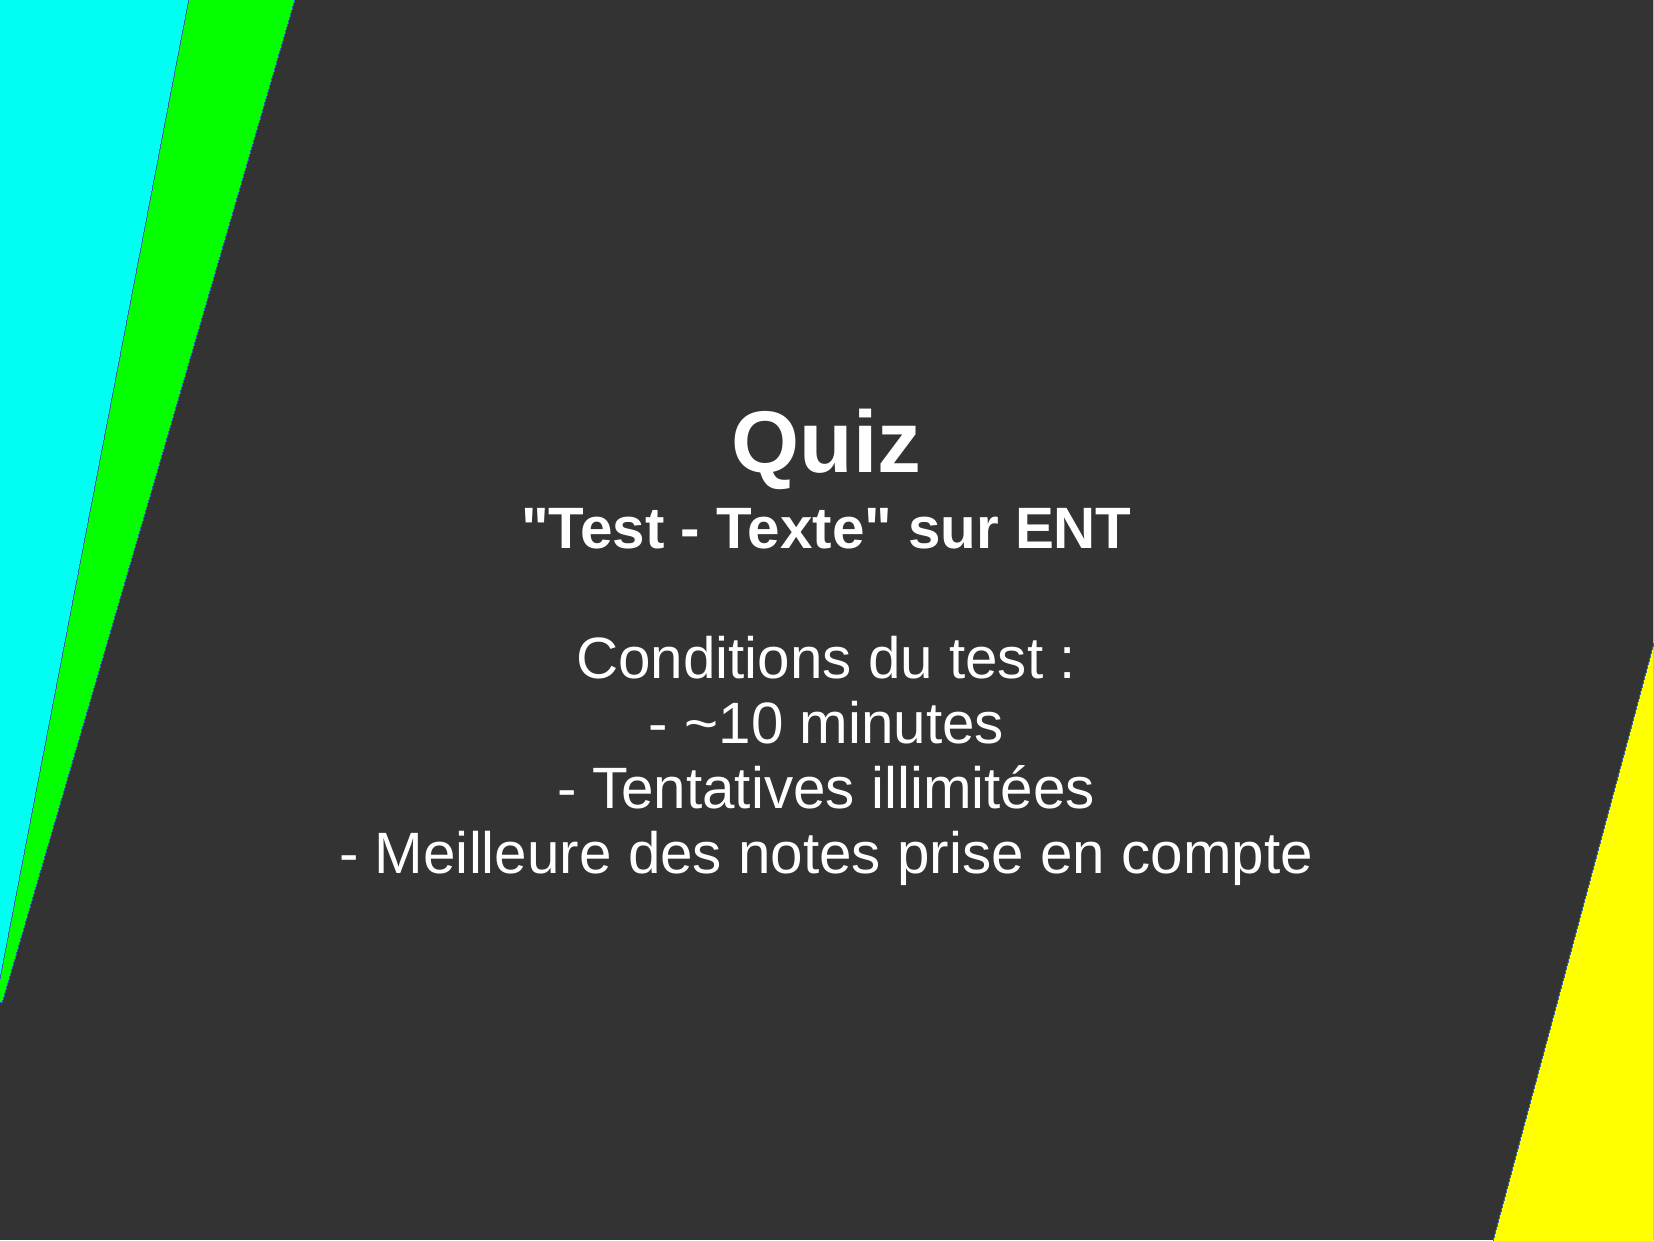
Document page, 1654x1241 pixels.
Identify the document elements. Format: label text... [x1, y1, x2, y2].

text_box [0, 0, 295, 1003]
title Quiz [94, 393, 1622, 495]
title "Test - Texte" sur ENT Conditions du test : - ~10 minutes - Tentatives illimitées - Meilleure des notes prise en compte [31, 495, 1622, 886]
text_box [1492, 642, 1654, 1241]
